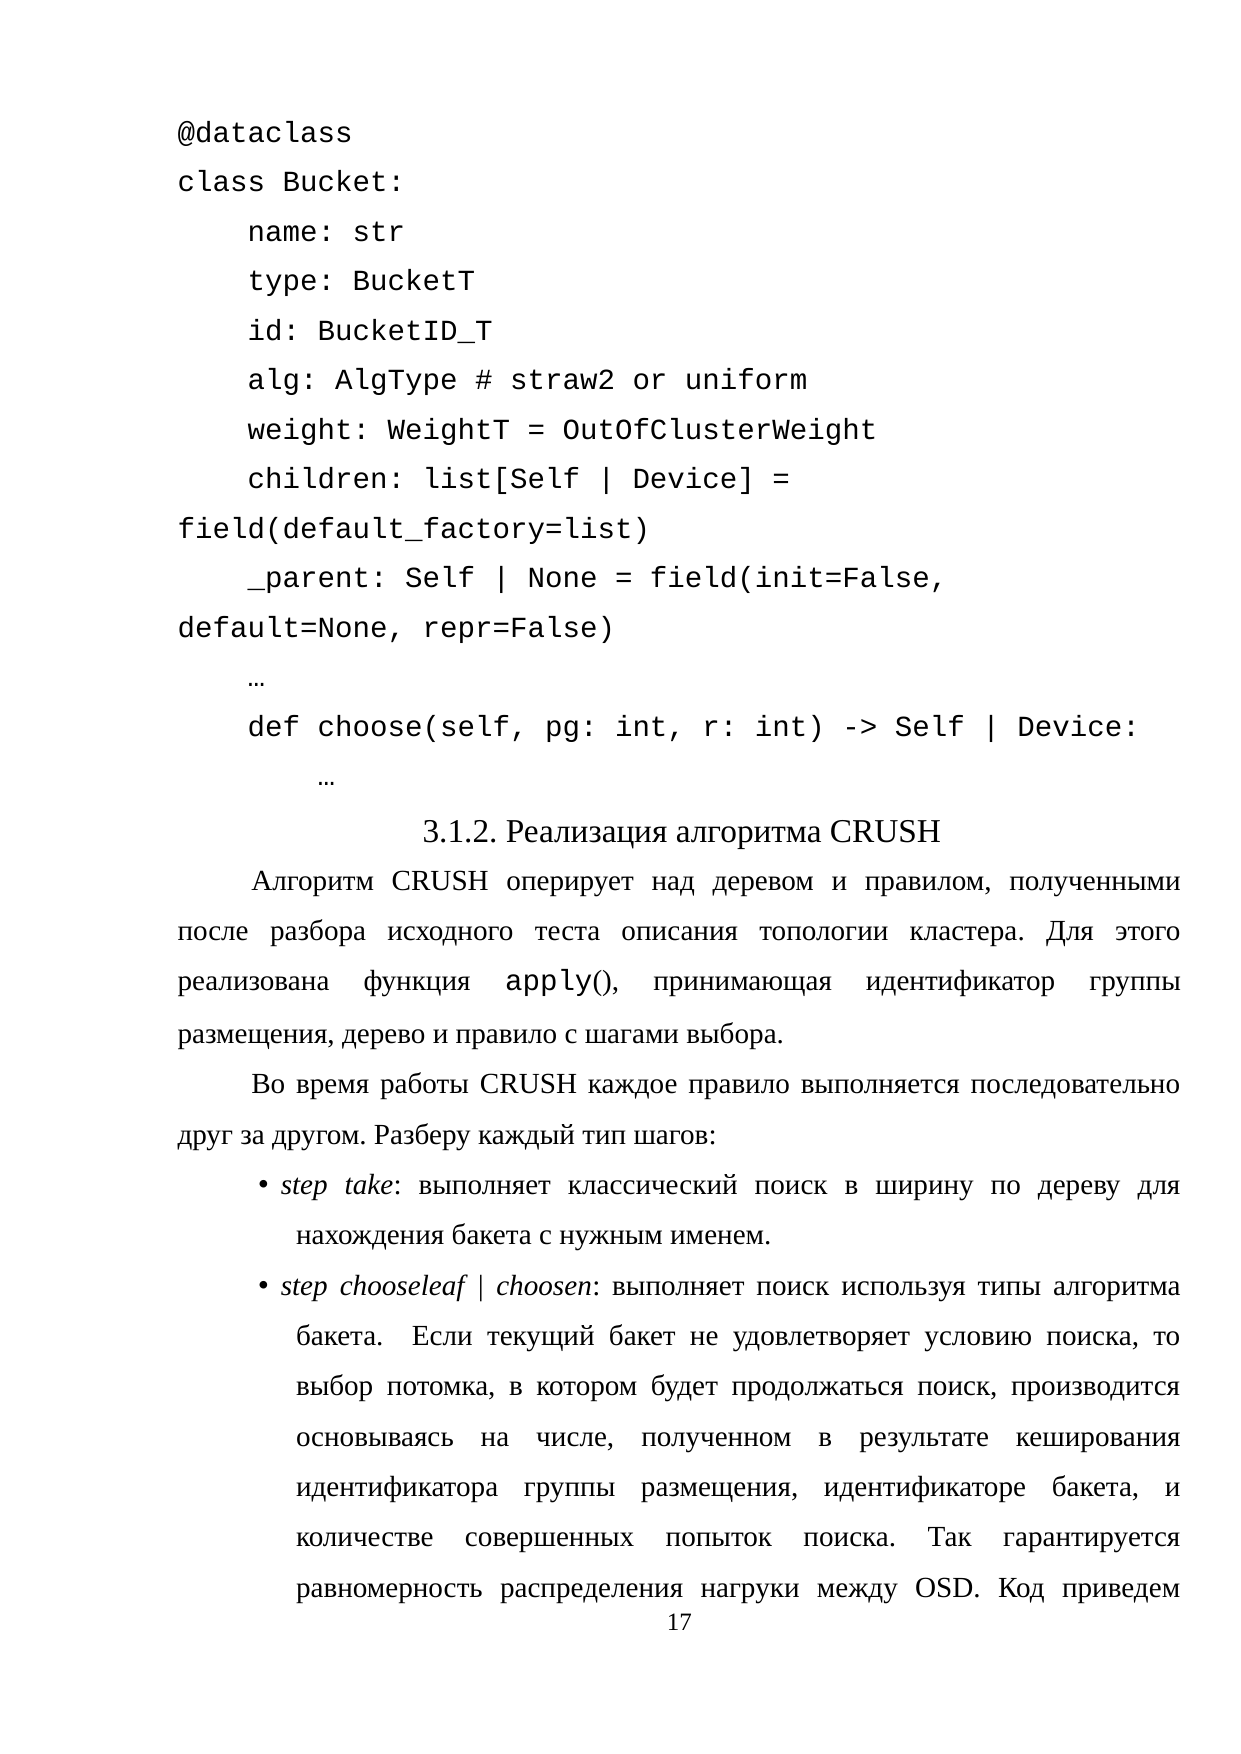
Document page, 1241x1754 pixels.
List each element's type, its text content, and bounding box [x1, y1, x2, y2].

list step take: выполняет классический поиск в ширину по дереву для нахождения бакета с нужным именем. [258, 1167, 1181, 1251]
text @dataclass [177, 118, 1181, 151]
text id: BucketID_T [177, 316, 1181, 349]
text name: str [177, 217, 1181, 250]
text def choose(self, pg: int, r: int) -> Self | Device: [177, 712, 1181, 745]
text children: list[Self | Device] = field(default_factory=list) [177, 464, 1181, 547]
text Алгоритм CRUSH оперирует над деревом и правилом, полученными после разбора исходного теста описания топологии кластера. Для этого реализована функция apply(), принимающая идентификатор группы размещения, дерево и правило с шагами выбора. [177, 863, 1181, 1050]
subtitle Реализация алгоритма CRUSH [177, 811, 1181, 849]
text weight: WeightT = OutOfClusterWeight [177, 415, 1181, 448]
text … [177, 662, 1181, 695]
text type: BucketT [177, 267, 1181, 299]
text Во время работы CRUSH каждое правило выполняется последовательно друг за другом. Разберу каждый тип шагов: [177, 1066, 1181, 1150]
list step chooseleaf | choosen: выполняет поиск используя типы алгоритма бакета. Если текущий бакет не удовлетворяет условию поиска, то выбор потомка, в котором будет продолжаться поиск, производится основываясь на числе, полученном в результате кеширования идентификатора группы размещения, идентификаторе бакета, и количестве совершенных попыток поиска. Так гарантируется равномерность распределения нагруки между OSD. Код приведем [258, 1268, 1181, 1603]
text … [177, 761, 1181, 794]
text class Bucket: [177, 168, 1181, 201]
text _parent: Self | None = field(init=False, default=None, repr=False) [177, 563, 1181, 646]
text alg: AlgType # straw2 or uniform [177, 366, 1181, 398]
